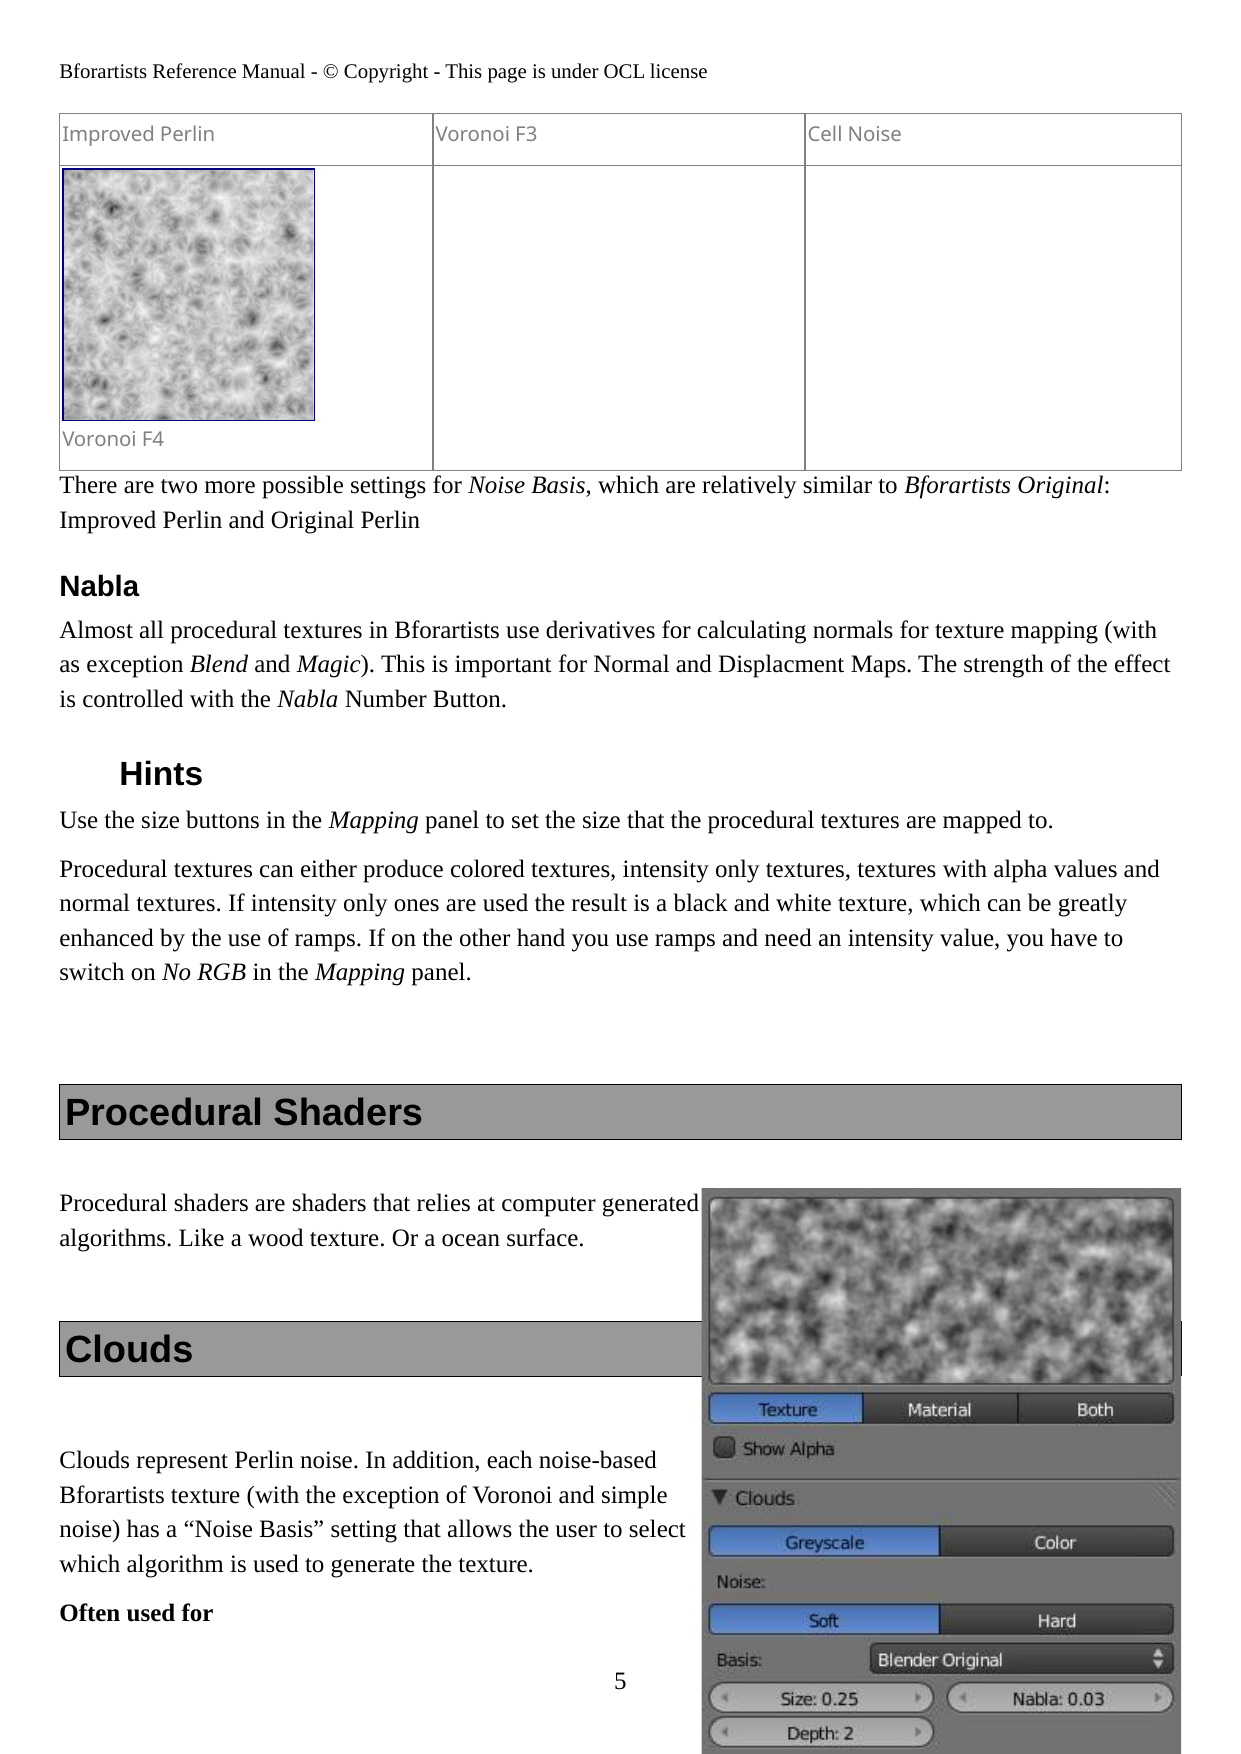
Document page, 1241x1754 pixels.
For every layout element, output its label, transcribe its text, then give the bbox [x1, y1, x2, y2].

table_header Procedural Shaders [60, 1085, 1181, 1139]
table_cell [434, 166, 804, 470]
text Use the size buttons in the Mapping panel to set the size that the procedural textures are mapped to. [59, 805, 1181, 833]
table_cell Voronoi F4 [60, 166, 432, 470]
table_cell Improved Perlin [60, 114, 432, 165]
table_cell Cell Noise [806, 114, 1181, 165]
table_header Clouds [60, 1322, 701, 1376]
text Clouds represent Perlin noise. In addition, each noise-based Bforartists texture (with the exception of Voronoi and simple noise) has a “Noise Basis” setting that allows the user to select which algorithm is used to generate the texture. [59, 1445, 701, 1577]
table_cell Voronoi F3 [434, 114, 804, 165]
picture [64, 170, 314, 420]
text Almost all procedural textures in Bforartists use derivatives for calculating normals for texture mapping (with as exception Blend and Magic). This is important for Normal and Displacment Maps. The strength of the effect is controlled with the Nabla Number Button. [59, 615, 1181, 712]
subtitle Nabla [59, 568, 1181, 602]
subtitle Hints [59, 753, 1181, 792]
text There are two more possible settings for Noise Basis, which are relatively similar to Bforartists Original: Improved Perlin and Original Perlin [59, 471, 1181, 533]
table_cell [806, 166, 1181, 470]
text Procedural textures can either produce colored textures, intensity only textures, textures with alpha values and normal textures. If intensity only ones are used the result is a black and white texture, which can be greatly enhanced by the use of ramps. If on the other hand you use ramps and need an intensity value, you have to switch on No RGB in the Mapping panel. [59, 854, 1181, 986]
picture [701, 1188, 1182, 1754]
subtitle Often used for [59, 1598, 701, 1627]
text Procedural shaders are shaders that relies at computer generated algorithms. Like a wood texture. Or a ocean surface. [59, 1188, 701, 1252]
